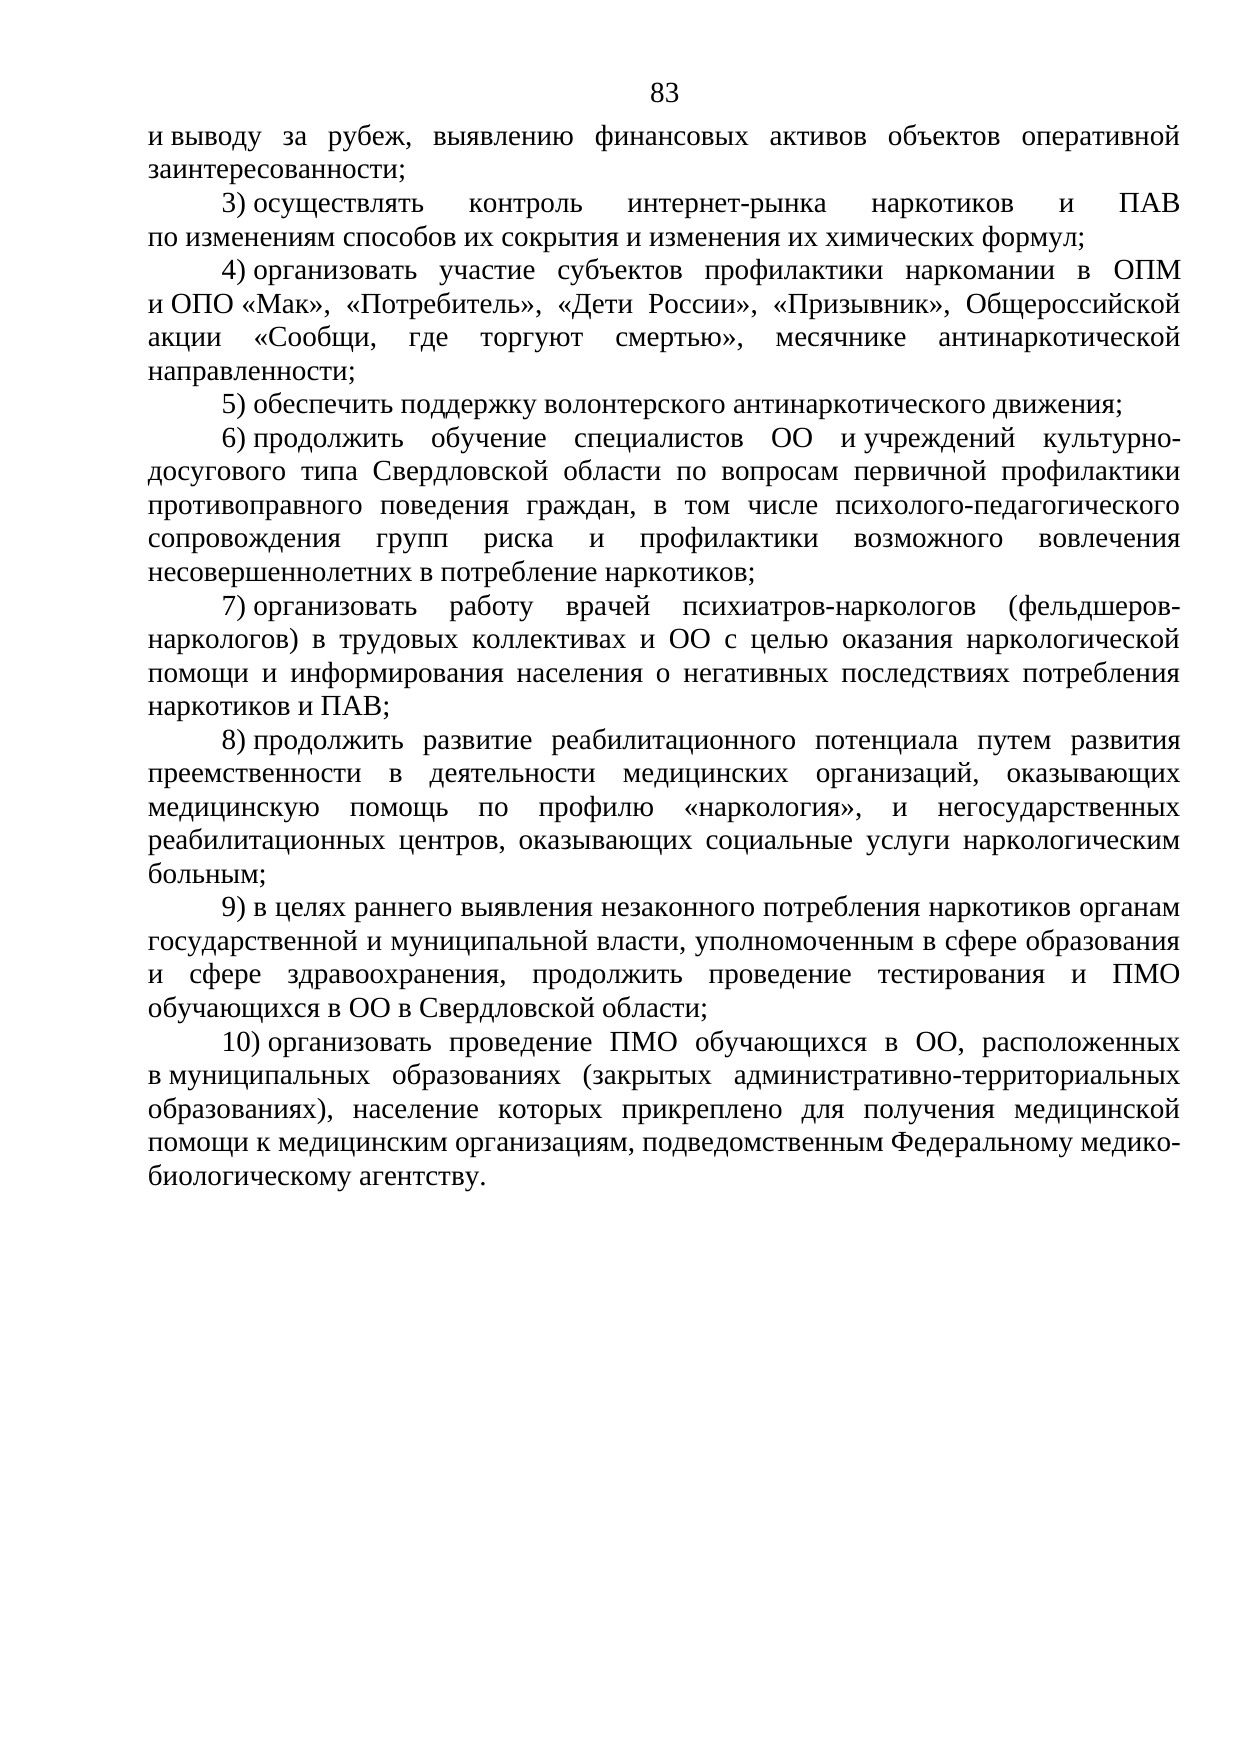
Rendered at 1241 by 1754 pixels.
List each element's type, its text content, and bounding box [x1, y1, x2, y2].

text 8) продолжить развитие реабилитационного потенциала путем развития преемственности в деятельности медицинских организаций, оказывающих медицинскую помощь по профилю «наркология», и негосударственных реабилитационных центров, оказывающих социальные услуги наркологическим больным; [148, 722, 1181, 889]
text 10) организовать проведение ПМО обучающихся в ОО, расположенных в муниципальных образованиях (закрытых административно-территориальных образованиях), население которых прикреплено для получения медицинской помощи к медицинским организациям, подведомственным Федеральному медико-биологическому агентству. [148, 1024, 1181, 1191]
text 6) продолжить обучение специалистов ОО и учреждений культурно-досугового типа Свердловской области по вопросам первичной профилактики противоправного поведения граждан, в том числе психолого-педагогического сопровождения групп риска и профилактики возможного вовлечения несовершеннолетних в потребление наркотиков; [148, 420, 1181, 588]
text 3) осуществлять контроль интернет-рынка наркотиков и ПАВ по изменениям способов их сокрытия и изменения их химических формул; [148, 185, 1181, 252]
text 9) в целях раннего выявления незаконного потребления наркотиков органам государственной и муниципальной власти, уполномоченным в сфере образования и сфере здравоохранения, продолжить проведение тестирования и ПМО обучающихся в ОО в Свердловской области; [148, 889, 1181, 1024]
text 4) организовать участие субъектов профилактики наркомании в ОПМ и ОПО «Мак», «Потребитель», «Дети России», «Призывник», Общероссийской акции «Сообщи, где торгуют смертью», месячнике антинаркотической направленности; [148, 252, 1181, 386]
text 5) обеспечить поддержку волонтерского антинаркотического движения; [148, 386, 1181, 420]
text и выводу за рубеж, выявлению финансовых активов объектов оперативной заинтересованности; [148, 118, 1181, 185]
text 7) организовать работу врачей психиатров-наркологов (фельдшеров-наркологов) в трудовых коллективах и ОО с целью оказания наркологической помощи и информирования населения о негативных последствиях потребления наркотиков и ПАВ; [148, 588, 1181, 722]
